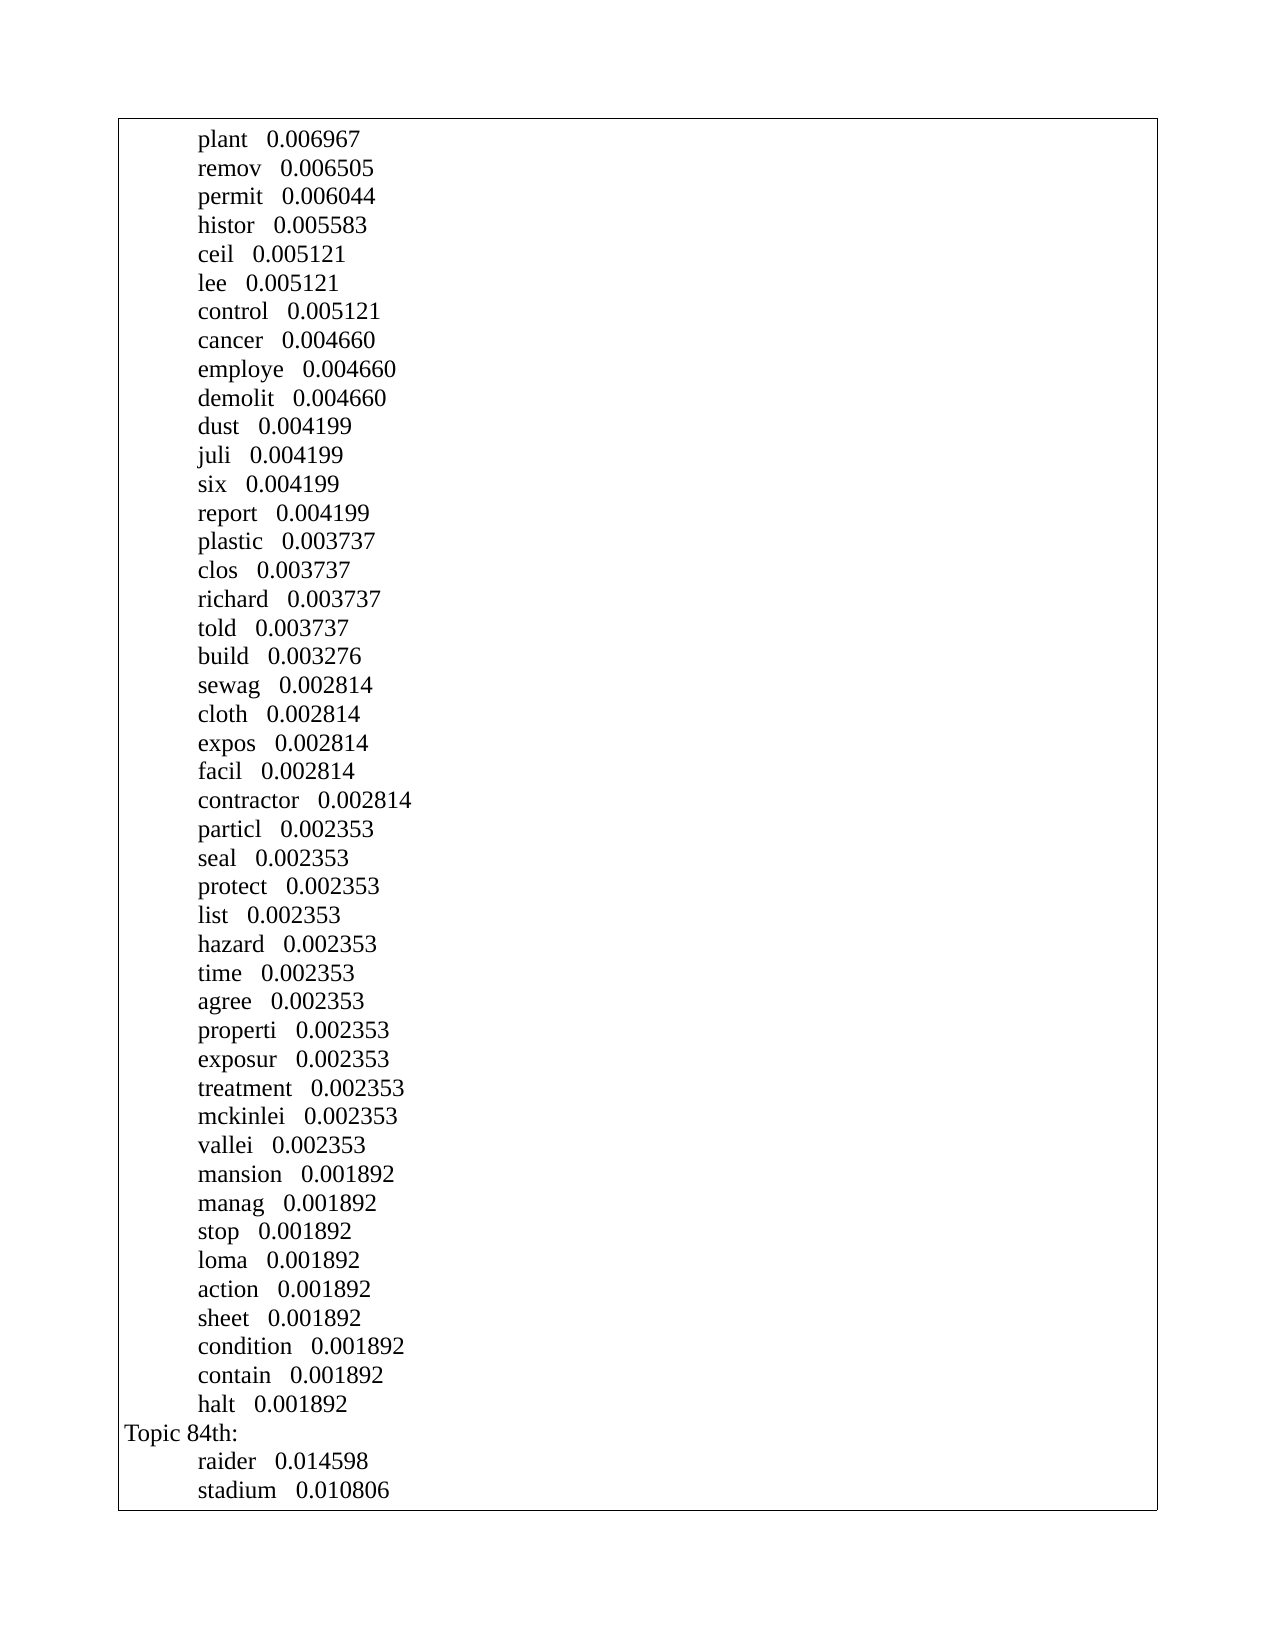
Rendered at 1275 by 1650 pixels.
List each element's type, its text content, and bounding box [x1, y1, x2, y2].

table_header plant 0.006967 remov 0.006505 permit 0.006044 histor 0.005583 ceil 0.005121 lee 0.005121 control 0.005121 cancer 0.004660 employe 0.004660 demolit 0.004660 dust 0.004199 juli 0.004199 six 0.004199 report 0.004199 plastic 0.003737 clos 0.003737 richard 0.003737 told 0.003737 build 0.003276 sewag 0.002814 cloth 0.002814 expos 0.002814 facil 0.002814 contractor 0.002814 particl 0.002353 seal 0.002353 protect 0.002353 list 0.002353 hazard 0.002353 time 0.002353 agree 0.002353 properti 0.002353 exposur 0.002353 treatment 0.002353 mckinlei 0.002353 vallei 0.002353 mansion 0.001892 manag 0.001892 stop 0.001892 loma 0.001892 action 0.001892 sheet 0.001892 condition 0.001892 contain 0.001892 halt 0.001892 Topic 84th: raider 0.014598 stadium 0.010806 [119, 119, 1157, 1510]
